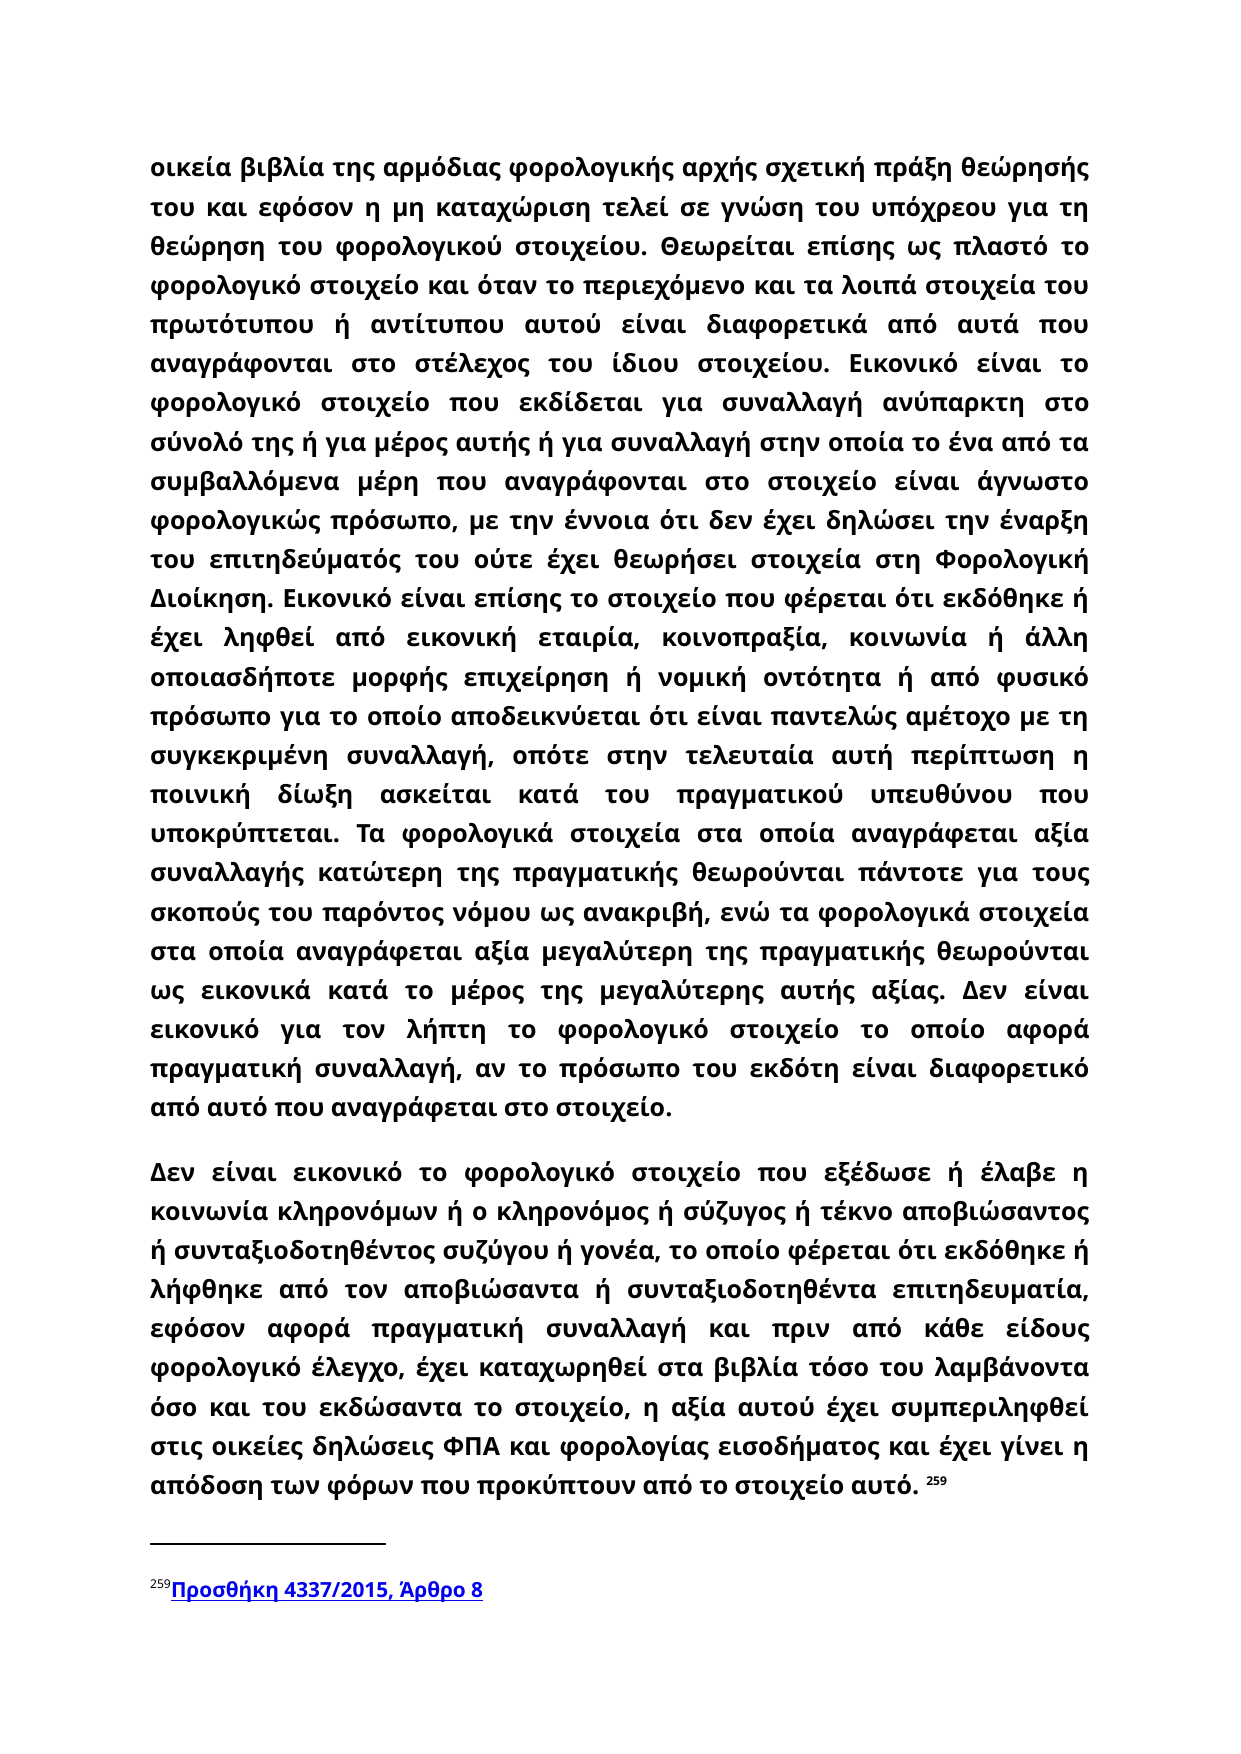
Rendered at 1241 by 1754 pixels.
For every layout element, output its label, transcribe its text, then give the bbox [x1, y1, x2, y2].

text Προσθήκη 4337/2015, Άρθρο 8 [150, 1576, 1090, 1604]
text Δεν είναι εικονικό το φορολογικό στοιχείο που εξέδωσε ή έλαβε η κοινωνία κληρονόμων ή ο κληρονόμος ή σύζυγος ή τέκνο αποβιώσαντος ή συνταξιοδοτηθέντος συζύγου ή γονέα, το οποίο φέρεται ότι εκδόθηκε ή λήφθηκε από τον αποβιώσαντα ή συνταξιοδοτηθέντα επιτηδευματία, εφόσον αφορά πραγματική συναλλαγή και πριν από κάθε είδους φορολογικό έλεγχο, έχει καταχωρηθεί στα βιβλία τόσο του λαμβάνοντα όσο και του εκδώσαντα το στοιχείο, η αξία αυτού έχει συμπεριληφθεί στις οικείες δηλώσεις ΦΠΑ και φορολογίας εισοδήματος και έχει γίνει η απόδοση των φόρων που προκύπτουν από το στοιχείο αυτό. [150, 1154, 1090, 1502]
text οικεία βιβλία της αρμόδιας φορολογικής αρχής σχετική πράξη θεώρησής του και εφόσον η μη καταχώριση τελεί σε γνώση του υπόχρεου για τη θεώρηση του φορολογικού στοιχείου. Θεωρείται επίσης ως πλαστό το φορολογικό στοιχείο και όταν το περιεχόμενο και τα λοιπά στοιχεία του πρωτότυπου ή αντίτυπου αυτού είναι διαφορετικά από αυτά που αναγράφονται στο στέλεχος του ίδιου στοιχείου. Εικονικό είναι το φορολογικό στοιχείο που εκδίδεται για συναλλαγή ανύπαρκτη στο σύνολό της ή για μέρος αυτής ή για συναλλαγή στην οποία το ένα από τα συμβαλλόμενα μέρη που αναγράφονται στο στοιχείο είναι άγνωστο φορολογικώς πρόσωπο, με την έννοια ότι δεν έχει δηλώσει την έναρξη του επιτηδεύματός του ούτε έχει θεωρήσει στοιχεία στη Φορολογική Διοίκηση. Εικονικό είναι επίσης το στοιχείο που φέρεται ότι εκδόθηκε ή έχει ληφθεί από εικονική εταιρία, κοινοπραξία, κοινωνία ή άλλη οποιασδήποτε μορφής επιχείρηση ή νομική οντότητα ή από φυσικό πρόσωπο για το οποίο αποδεικνύεται ότι είναι παντελώς αμέτοχο με τη συγκεκριμένη συναλλαγή, οπότε στην τελευταία αυτή περίπτωση η ποινική δίωξη ασκείται κατά του πραγματικού υπευθύνου που υποκρύπτεται. Τα φορολογικά στοιχεία στα οποία αναγράφεται αξία συναλλαγής κατώτερη της πραγματικής θεωρούνται πάντοτε για τους σκοπούς του παρόντος νόμου ως ανακριβή, ενώ τα φορολογικά στοιχεία στα οποία αναγράφεται αξία μεγαλύτερη της πραγματικής θεωρούνται ως εικονικά κατά το μέρος της μεγαλύτερης αυτής αξίας. Δεν είναι εικονικό για τον λήπτη το φορολογικό στοιχείο το οποίο αφορά πραγματική συναλλαγή, αν το πρόσωπο του εκδότη είναι διαφορετικό από αυτό που αναγράφεται στο στοιχείο. [150, 150, 1090, 1124]
